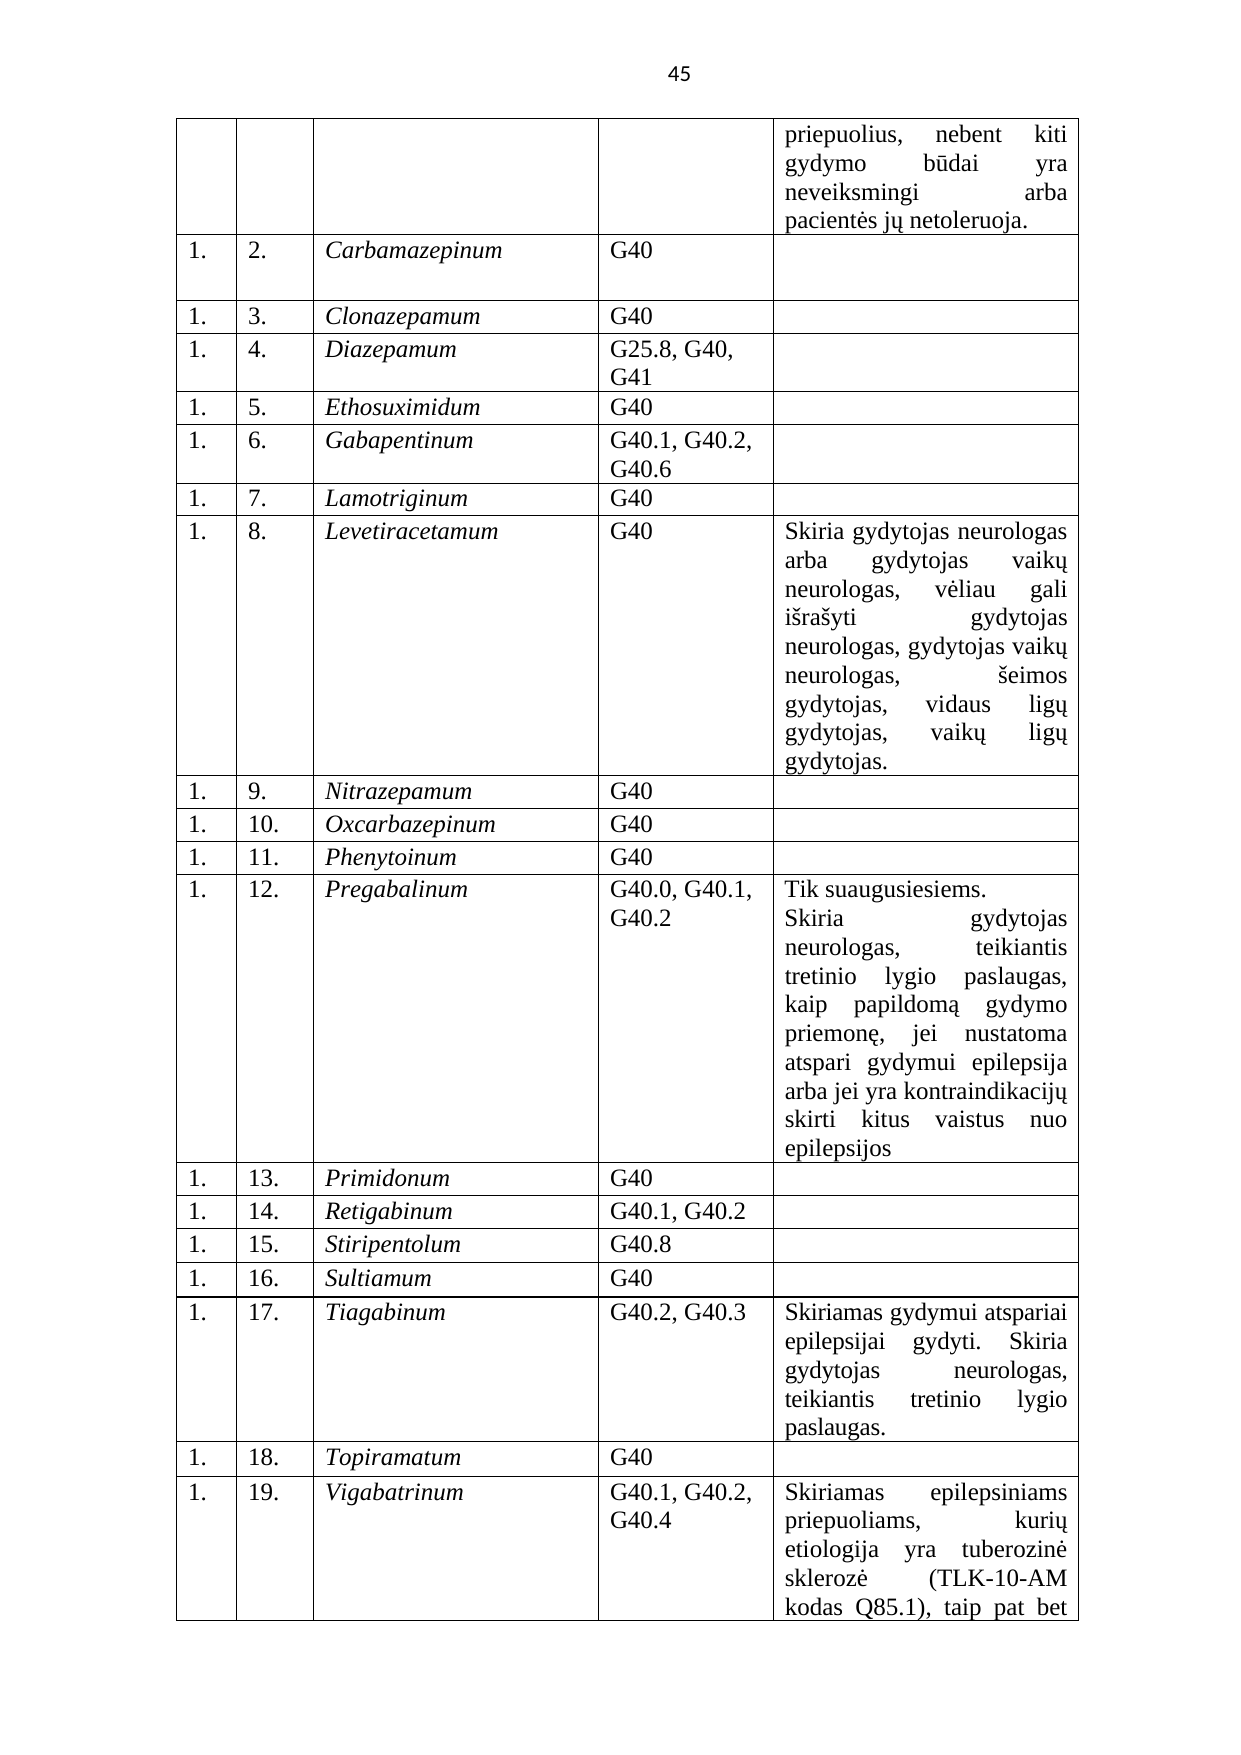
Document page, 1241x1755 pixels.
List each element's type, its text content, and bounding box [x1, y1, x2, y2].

table_cell G40 [599, 1442, 773, 1476]
table_cell [1109, 1441, 1123, 1476]
table_cell G40 [599, 392, 773, 424]
table_cell [1079, 391, 1083, 424]
table_cell [1084, 234, 1088, 300]
table_cell [1109, 775, 1123, 808]
table_cell [1079, 841, 1083, 873]
table_cell [774, 1196, 1078, 1228]
table_cell [1099, 333, 1103, 391]
table_cell 9. [237, 776, 313, 808]
table_cell 1. [177, 484, 236, 515]
table_cell [1093, 1195, 1099, 1228]
table_cell [1079, 300, 1083, 333]
table_cell [774, 842, 1078, 873]
table_cell [1109, 118, 1123, 234]
table_cell 1. [177, 875, 236, 1162]
table_cell [1079, 808, 1083, 841]
table_cell [774, 776, 1078, 808]
table_cell Gabapentinum [314, 425, 598, 482]
table_cell [1088, 1195, 1093, 1228]
table_cell Lamotriginum [314, 484, 598, 515]
table_cell 1. [177, 1477, 236, 1620]
table_cell [1093, 483, 1099, 515]
table_cell [1088, 483, 1093, 515]
table_cell [1093, 424, 1099, 482]
table_cell Clonazepamum [314, 301, 598, 333]
table_cell [1088, 1441, 1093, 1476]
table_cell 1. [177, 1298, 236, 1441]
table_cell G40.1, G40.2, G40.6 [599, 425, 773, 482]
table_cell [1109, 483, 1123, 515]
table_cell Nitrazepamum [314, 776, 598, 808]
table_cell [774, 1263, 1078, 1296]
table_cell [237, 119, 313, 234]
table_cell [1088, 1262, 1093, 1296]
table_cell [1103, 1162, 1109, 1195]
table_cell 1. [177, 425, 236, 482]
table_cell G40 [599, 484, 773, 515]
table_cell [1109, 874, 1123, 1162]
table_cell [1093, 1476, 1099, 1620]
table_cell [1079, 1296, 1083, 1441]
table_cell [1079, 234, 1083, 300]
table_cell Tik suaugusiesiems. Skiria gydytojas neurologas, teikiantis tretinio lygio paslaugas, kaip papildomą gydymo priemonę, jei nustatoma atspari gydymui epilepsija arba jei yra kontraindikacijų skirti kitus vaistus nuo epilepsijos [774, 875, 1078, 1162]
table_cell 1. [177, 1442, 236, 1476]
table_cell [177, 119, 236, 234]
table_cell [1088, 234, 1093, 300]
table_cell [1079, 1476, 1083, 1620]
table_cell [1084, 808, 1088, 841]
table_cell [1103, 808, 1109, 841]
table_cell 8. [237, 516, 313, 775]
table_cell 15. [237, 1229, 313, 1262]
table_cell Vigabatrinum [314, 1477, 598, 1620]
table_cell [1079, 424, 1083, 482]
table_cell [1084, 118, 1088, 234]
table_cell G40 [599, 301, 773, 333]
table_cell [1093, 515, 1099, 775]
table_cell 1. [177, 235, 236, 300]
table_cell 1. [177, 776, 236, 808]
table_cell [1109, 391, 1123, 424]
table_cell [1109, 300, 1123, 333]
table_cell [1079, 1228, 1083, 1262]
table_cell Sultiamum [314, 1263, 598, 1296]
table_cell [1079, 483, 1083, 515]
table_cell 2. [237, 235, 313, 300]
table_cell 11. [237, 842, 313, 873]
table_cell [1103, 874, 1109, 1162]
table_cell [1093, 391, 1099, 424]
table_cell [1079, 1262, 1083, 1296]
table_cell [1109, 515, 1123, 775]
table_cell [1084, 1195, 1088, 1228]
table_cell [1109, 1228, 1123, 1262]
table_cell [1103, 775, 1109, 808]
table_cell 18. [237, 1442, 313, 1476]
table_cell G40.1, G40.2 [599, 1196, 773, 1228]
table_cell [1103, 1262, 1109, 1296]
table_cell Phenytoinum [314, 842, 598, 873]
table_cell 17. [237, 1298, 313, 1441]
table_cell [1084, 1228, 1088, 1262]
table_cell [1079, 333, 1083, 391]
table_cell [1099, 300, 1103, 333]
table_cell [1109, 234, 1123, 300]
table_cell G40 [599, 776, 773, 808]
table_cell [1099, 1296, 1103, 1441]
table_cell G40 [599, 235, 773, 300]
table_cell [1103, 483, 1109, 515]
table_cell [1084, 1441, 1088, 1476]
table_cell [1099, 1228, 1103, 1262]
table_cell [1088, 391, 1093, 424]
table_cell [1093, 333, 1099, 391]
table_cell [1109, 1162, 1123, 1195]
table_cell [1088, 808, 1093, 841]
table_cell 5. [237, 392, 313, 424]
table_cell Skiriamas gydymui atspariai epilepsijai gydyti. Skiria gydytojas neurologas, teikiantis tretinio lygio paslaugas. [774, 1298, 1078, 1441]
table_cell [1084, 841, 1088, 873]
table_cell [1079, 775, 1083, 808]
table_cell [1088, 424, 1093, 482]
table_cell [1088, 775, 1093, 808]
table_cell G40 [599, 842, 773, 873]
table_cell 16. [237, 1263, 313, 1296]
table_cell G40.0, G40.1, G40.2 [599, 875, 773, 1162]
table_cell [1084, 424, 1088, 482]
table_cell [1103, 1441, 1109, 1476]
table_cell [1103, 841, 1109, 873]
table_cell Topiramatum [314, 1442, 598, 1476]
table_cell [1099, 808, 1103, 841]
table_cell 14. [237, 1196, 313, 1228]
table_cell 12. [237, 875, 313, 1162]
table_cell [1099, 1441, 1103, 1476]
table_cell [1099, 874, 1103, 1162]
table_cell [1103, 118, 1109, 234]
table_cell G40.2, G40.3 [599, 1298, 773, 1441]
table_cell [1088, 118, 1093, 234]
table_cell 1. [177, 392, 236, 424]
table_cell Tiagabinum [314, 1298, 598, 1441]
table_cell [1099, 391, 1103, 424]
table_cell Pregabalinum [314, 875, 598, 1162]
table_cell [1079, 874, 1083, 1162]
table_cell [1084, 515, 1088, 775]
table_cell [599, 119, 773, 234]
table_cell [1103, 1228, 1109, 1262]
table_cell [774, 301, 1078, 333]
table_cell [1088, 1162, 1093, 1195]
table_cell [1109, 424, 1123, 482]
table_cell [1103, 1476, 1109, 1620]
table_cell [314, 119, 598, 234]
table_cell Skiria gydytojas neurologas arba gydytojas vaikų neurologas, vėliau gali išrašyti gydytojas neurologas, gydytojas vaikų neurologas, šeimos gydytojas, vidaus ligų gydytojas, vaikų ligų gydytojas. [774, 516, 1078, 775]
table_cell [1093, 118, 1099, 234]
table_cell G40 [599, 516, 773, 775]
table_cell [1079, 118, 1083, 234]
table_cell [1093, 1441, 1099, 1476]
table_cell [1088, 841, 1093, 873]
table_cell 1. [177, 1196, 236, 1228]
table_cell [1084, 775, 1088, 808]
table_cell [1109, 1262, 1123, 1296]
table_cell [1088, 1296, 1093, 1441]
table_cell [1084, 1162, 1088, 1195]
table_cell [774, 484, 1078, 515]
table_cell [1099, 1476, 1103, 1620]
table_cell Levetiracetamum [314, 516, 598, 775]
table_cell [774, 425, 1078, 482]
table_cell [1099, 234, 1103, 300]
table_cell G25.8, G40, G41 [599, 334, 773, 391]
table_cell [1099, 1262, 1103, 1296]
table_cell 10. [237, 809, 313, 841]
table_cell [1084, 391, 1088, 424]
table_cell [1103, 1195, 1109, 1228]
table_cell [774, 334, 1078, 391]
table_cell [1103, 333, 1109, 391]
table_cell 1. [177, 1263, 236, 1296]
table_cell [1088, 300, 1093, 333]
table_cell Stiripentolum [314, 1229, 598, 1262]
table_cell [1084, 333, 1088, 391]
table_cell priepuolius, nebent kiti gydymo būdai yra neveiksmingi arba pacientės jų netoleruoja. [774, 119, 1078, 234]
table_cell [1093, 1262, 1099, 1296]
table_cell [1093, 1162, 1099, 1195]
table_cell 1. [177, 516, 236, 775]
table_cell [1109, 333, 1123, 391]
table_cell [1093, 808, 1099, 841]
table_cell [1084, 874, 1088, 1162]
table_cell 1. [177, 842, 236, 873]
table_cell G40.8 [599, 1229, 773, 1262]
table_cell [1099, 483, 1103, 515]
table_cell [1103, 234, 1109, 300]
table_cell [1084, 300, 1088, 333]
table_cell 6. [237, 425, 313, 482]
table_cell [1079, 1162, 1083, 1195]
table_cell 1. [177, 809, 236, 841]
table_cell 1. [177, 334, 236, 391]
table_cell [1079, 1195, 1083, 1228]
table_cell Oxcarbazepinum [314, 809, 598, 841]
table_cell [1084, 1296, 1088, 1441]
table_cell [1093, 1296, 1099, 1441]
table_cell Ethosuximidum [314, 392, 598, 424]
table_cell 7. [237, 484, 313, 515]
table_cell [1088, 1228, 1093, 1262]
table_cell [1088, 333, 1093, 391]
table_cell G40 [599, 809, 773, 841]
table_cell [1093, 841, 1099, 873]
table_cell 1. [177, 1229, 236, 1262]
table_cell G40 [599, 1263, 773, 1296]
table_cell Skiriamas epilepsiniams priepuoliams, kurių etiologija yra tuberozinė sklerozė (TLK-10-AM kodas Q85.1), taip pat bet [774, 1477, 1078, 1620]
table_cell [774, 1163, 1078, 1195]
table_cell [1109, 1195, 1123, 1228]
table_cell [1093, 874, 1099, 1162]
table_cell [1109, 1476, 1123, 1620]
table_cell [1109, 808, 1123, 841]
table_cell [1099, 1162, 1103, 1195]
table_cell [1088, 874, 1093, 1162]
table_cell 1. [177, 1163, 236, 1195]
table_cell [1079, 515, 1083, 775]
table_cell [1099, 424, 1103, 482]
table_cell [1093, 1228, 1099, 1262]
table_cell [1084, 1476, 1088, 1620]
table_cell [1103, 1296, 1109, 1441]
table_cell [774, 235, 1078, 300]
table_cell 4. [237, 334, 313, 391]
table_cell [1084, 1262, 1088, 1296]
table_cell [1093, 234, 1099, 300]
table_cell [774, 1229, 1078, 1262]
table_cell [1099, 515, 1103, 775]
table_cell Carbamazepinum [314, 235, 598, 300]
table_cell G40 [599, 1163, 773, 1195]
table_cell [1099, 775, 1103, 808]
table_cell Retigabinum [314, 1196, 598, 1228]
table_cell [1103, 424, 1109, 482]
table_cell 3. [237, 301, 313, 333]
table_cell [1109, 841, 1123, 873]
table_cell [1079, 1441, 1083, 1476]
table_cell [1088, 515, 1093, 775]
table_cell 13. [237, 1163, 313, 1195]
table_cell 19. [237, 1477, 313, 1620]
table_cell [1109, 1296, 1123, 1441]
table_cell [1099, 118, 1103, 234]
table_cell Diazepamum [314, 334, 598, 391]
table_cell [1103, 515, 1109, 775]
table_cell 1. [177, 301, 236, 333]
table_cell [1088, 1476, 1093, 1620]
table_cell [1093, 775, 1099, 808]
table_cell [1084, 483, 1088, 515]
table_cell G40.1, G40.2, G40.4 [599, 1477, 773, 1620]
table_cell [774, 1442, 1078, 1476]
table_cell [1093, 300, 1099, 333]
table_cell [774, 392, 1078, 424]
table_cell [774, 809, 1078, 841]
table_cell [1099, 841, 1103, 873]
table_cell [1099, 1195, 1103, 1228]
table_cell Primidonum [314, 1163, 598, 1195]
table_cell [1103, 300, 1109, 333]
table_cell [1103, 391, 1109, 424]
